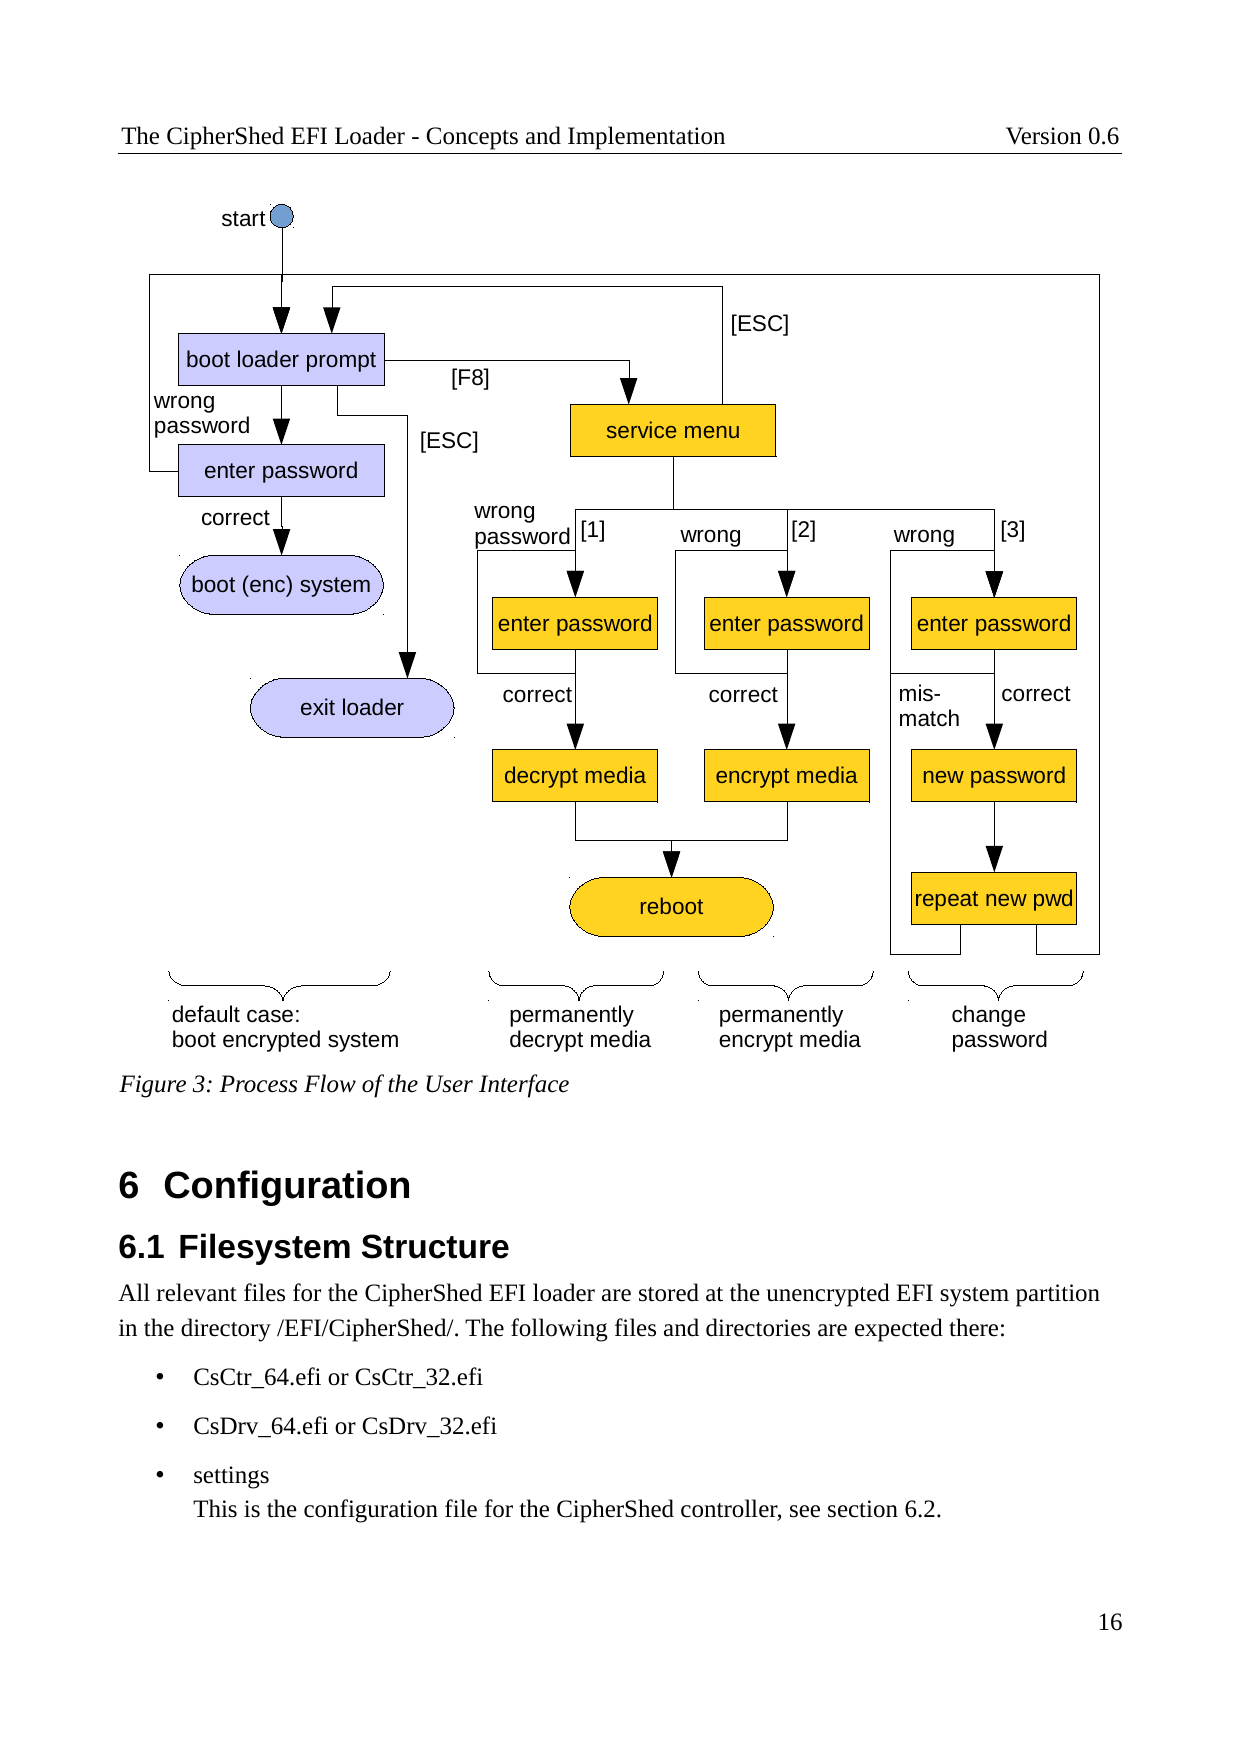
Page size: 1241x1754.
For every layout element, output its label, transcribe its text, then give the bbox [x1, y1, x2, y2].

subtitle Configuration [118, 1163, 1122, 1206]
text Figure 3: Process Flow of the User Interface [119, 195, 1121, 1097]
list CsDrv_64.efi or CsDrv_32.efi [156, 1411, 1122, 1440]
subtitle Filesystem Structure [118, 1227, 1122, 1266]
list CsCtr_64.efi or CsCtr_32.efi [156, 1362, 1122, 1391]
text All relevant files for the CipherShed EFI loader are stored at the unencrypted EFI system partition in the directory /EFI/CipherShed/. The following files and directories are expected there: [118, 1278, 1122, 1342]
list settings This is the configuration file for the CipherShed controller, see section 6.2. [156, 1460, 1122, 1523]
